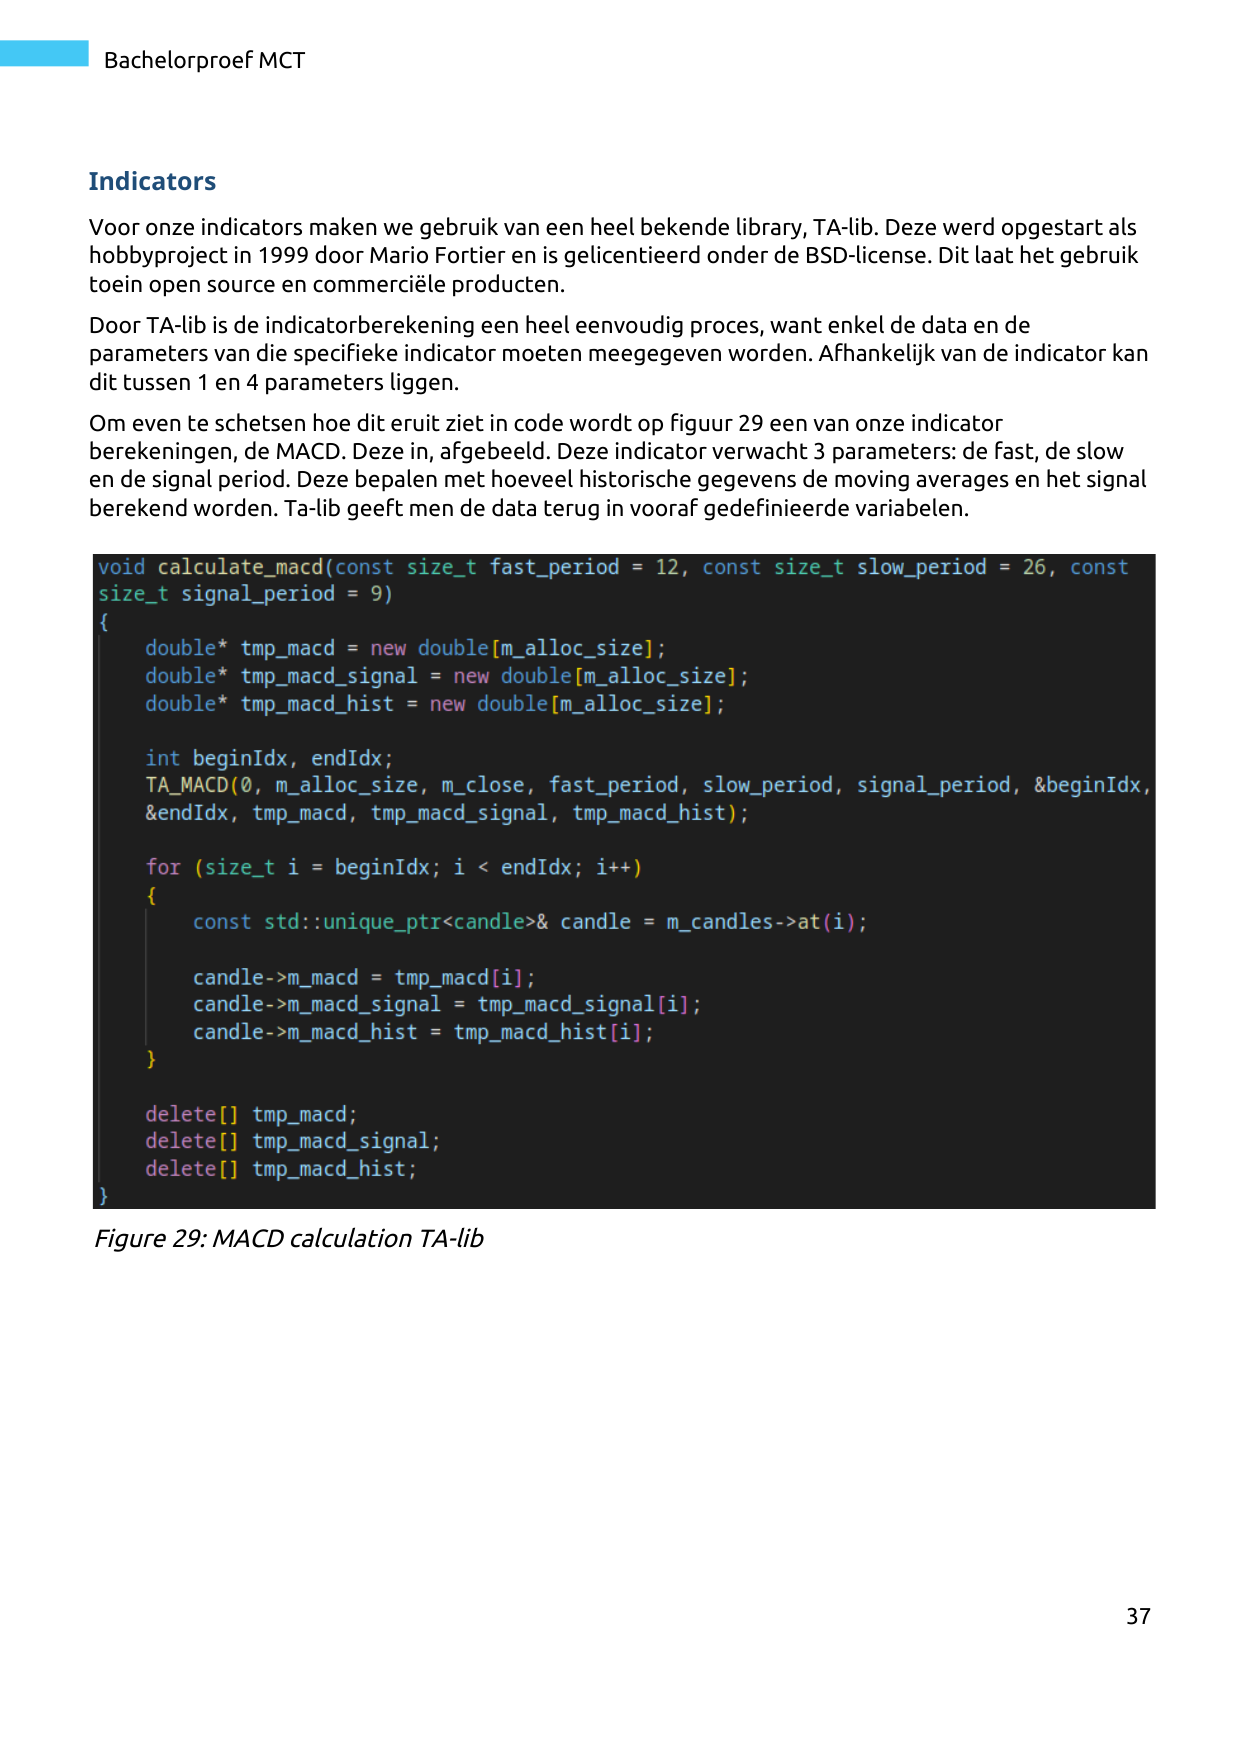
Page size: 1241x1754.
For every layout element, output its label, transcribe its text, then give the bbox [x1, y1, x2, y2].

picture [92, 554, 1156, 1209]
text Figure 29: MACD calculation TA-lib [93, 1209, 1156, 1252]
text Voor onze indicators maken we gebruik van een heel bekende library, TA-lib. Deze werd opgestart als hobbyproject in 1999 door Mario Fortier en is gelicentieerd onder de BSD-license. Dit laat het gebruik toein open source en commerciële producten. [89, 213, 1152, 297]
text Door TA-lib is de indicatorberekening een heel eenvoudig proces, want enkel de data en de parameters van die specifieke indicator moeten meegegeven worden. Afhankelijk van de indicator kan dit tussen 1 en 4 parameters liggen. [89, 311, 1152, 394]
text Om even te schetsen hoe dit eruit ziet in code wordt op figuur 29 een van onze indicator berekeningen, de MACD. Deze in, afgebeeld. Deze indicator verwacht 3 parameters: de fast, de slow en de signal period. Deze bepalen met hoeveel historische gegevens de moving averages en het signal berekend worden. Ta-lib geeft men de data terug in vooraf gedefinieerde variabelen. [89, 409, 1152, 521]
text [93, 542, 1156, 554]
subtitle Indicators [89, 164, 1152, 198]
